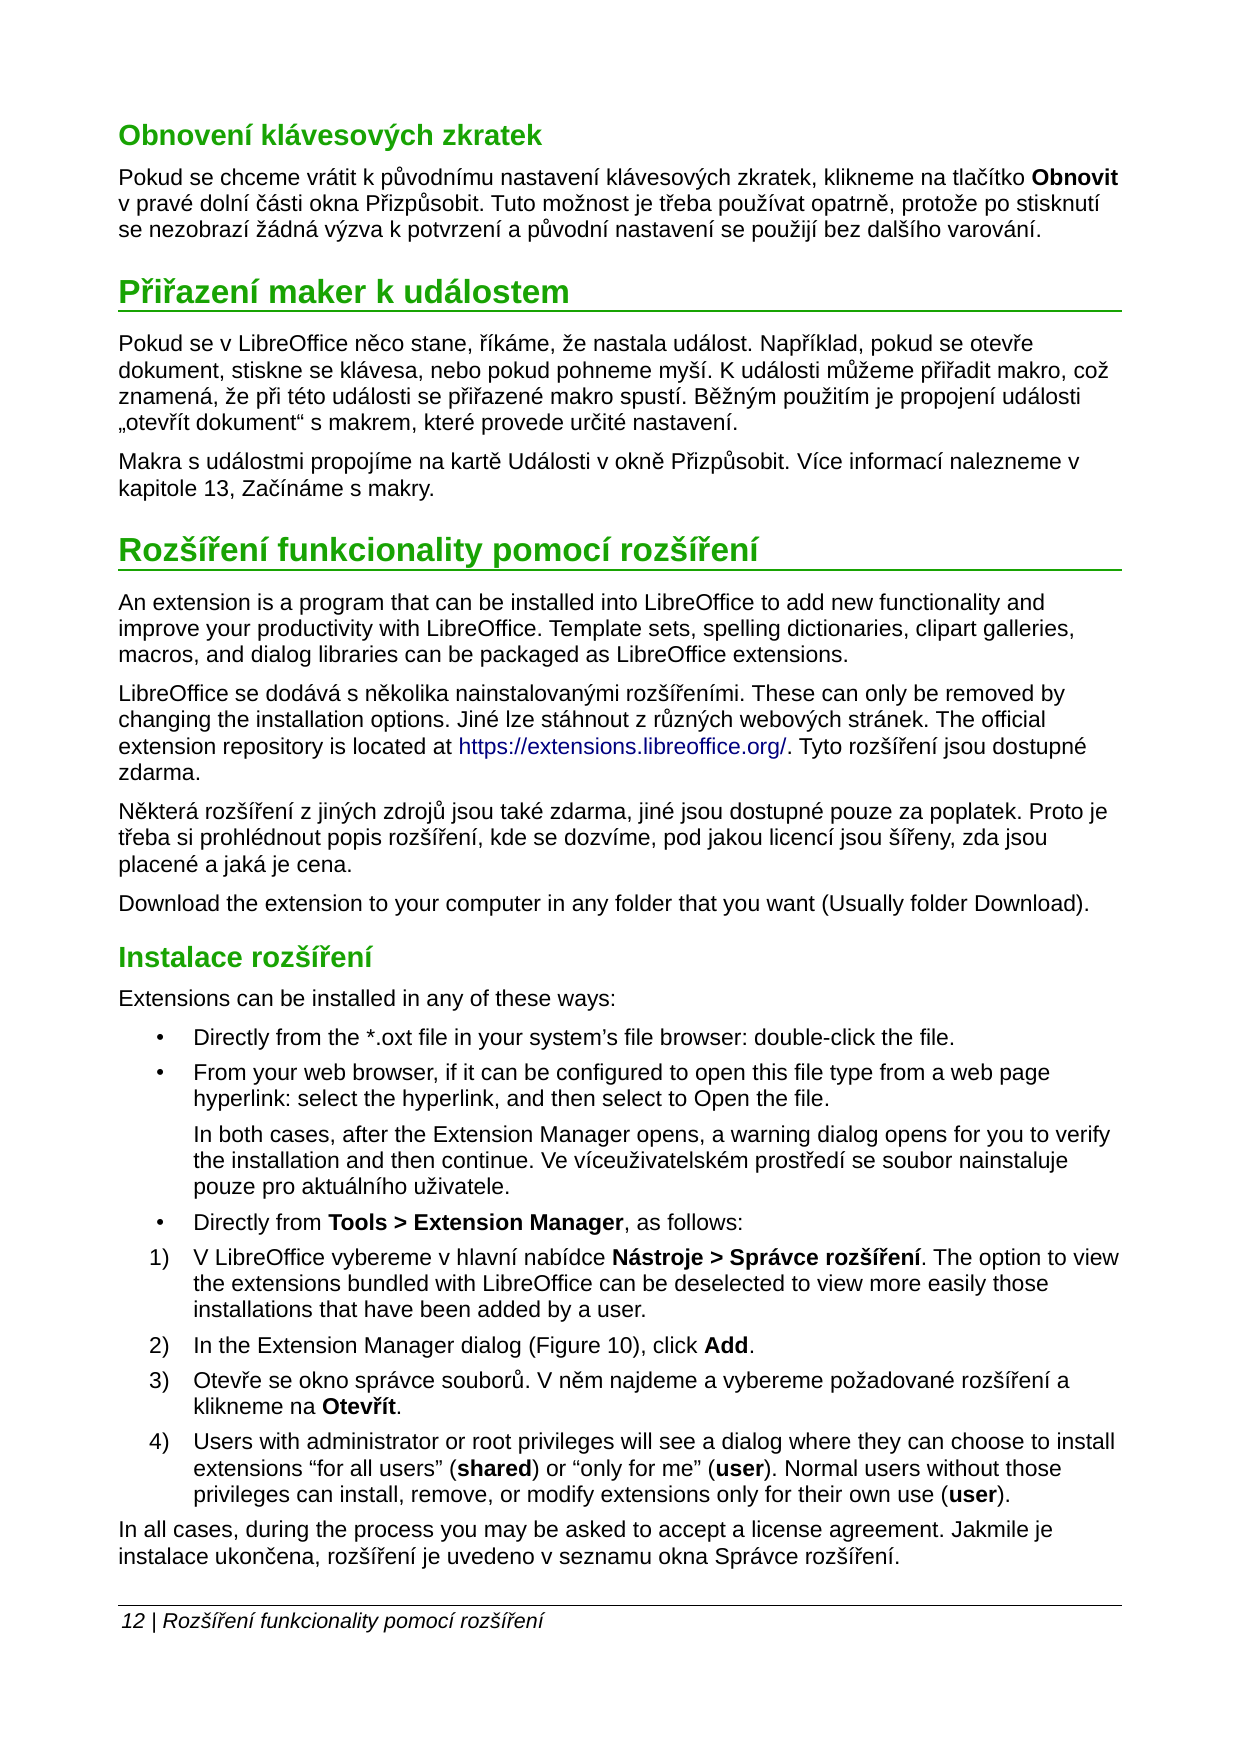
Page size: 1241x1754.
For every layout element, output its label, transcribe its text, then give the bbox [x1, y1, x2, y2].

list In the Extension Manager dialog (Figure 10), click Add. [169, 1332, 1122, 1358]
text Download the extension to your computer in any folder that you want (Usually folder Download). [118, 889, 1122, 916]
subtitle Obnovení klávesových zkratek [118, 118, 1122, 152]
text Pokud se v LibreOffice něco stane, říkáme, že nastala událost. Například, pokud se otevře dokument, stiskne se klávesa, nebo pokud pohneme myší. K události můžeme přiřadit makro, což znamená, že při této události se přiřazené makro spustí. Běžným použitím je propojení události „otevřít dokument“ s makrem, které provede určité nastavení. [118, 330, 1122, 436]
list Extensions can be installed in any of these ways: [118, 985, 1122, 1011]
subtitle Přiřazení maker k událostem [118, 272, 1122, 310]
list Otevře se okno správce souborů. V něm najdeme a vybereme požadované rozšíření a klikneme na Otevřít. [169, 1367, 1122, 1419]
text An extension is a program that can be installed into LibreOffice to add new functionality and improve your productivity with LibreOffice. Template sets, spelling dictionaries, clipart galleries, macros, and dialog libraries can be packaged as LibreOffice extensions. [118, 588, 1122, 668]
list Directly from Tools > Extension Manager, as follows: [156, 1208, 1122, 1235]
text Některá rozšíření z jiných zdrojů jsou také zdarma, jiné jsou dostupné pouze za poplatek. Proto je třeba si prohlédnout popis rozšíření, kde se dozvíme, pod jakou licencí jsou šířeny, zda jsou placené a jaká je cena. [118, 798, 1122, 877]
text Makra s událostmi propojíme na kartě Události v okně Přizpůsobit. Více informací nalezneme v kapitole 13, Začínáme s makry. [118, 448, 1122, 501]
list V LibreOffice vybereme v hlavní nabídce Nástroje > Správce rozšíření. The option to view the extensions bundled with LibreOffice can be deselected to view more easily those installations that have been added by a user. [169, 1244, 1122, 1323]
text Pokud se chceme vrátit k původnímu nastavení klávesových zkratek, klikneme na tlačítko Obnovit v pravé dolní části okna Přizpůsobit. Tuto možnost je třeba používat opatrně, protože po stisknutí se nezobrazí žádná výzva k potvrzení a původní nastavení se použijí bez dalšího varování. [118, 163, 1122, 242]
text In all cases, during the process you may be asked to accept a license agreement. Jakmile je instalace ukončena, rozšíření je uvedeno v seznamu okna Správce rozšíření. [118, 1516, 1122, 1569]
list Directly from the *.oxt file in your system’s file browser: double-click the file. [156, 1024, 1122, 1050]
subtitle Instalace rozšíření [118, 939, 1122, 973]
subtitle Rozšíření funkcionality pomocí rozšíření [118, 530, 1122, 569]
text LibreOffice se dodává s několika nainstalovanými rozšířeními. These can only be removed by changing the installation options. Jiné lze stáhnout z různých webových stránek. The official extension repository is located at https://extensions.libreoffice.org/. Tyto rozšíření jsou dostupné zdarma. [118, 680, 1122, 786]
list From your web browser, if it can be configured to open this file type from a web page hyperlink: select the hyperlink, and then select to Open the file. [156, 1059, 1122, 1112]
list Users with administrator or root privileges will see a dialog where they can choose to install extensions “for all users” (shared) or “only for me” (user). Normal users without those privileges can install, remove, or modify extensions only for their own use (user). [169, 1428, 1122, 1507]
list In both cases, after the Extension Manager opens, a warning dialog opens for you to verify the installation and then continue. Ve víceuživatelském prostředí se soubor nainstaluje pouze pro aktuálního uživatele. [156, 1121, 1122, 1199]
